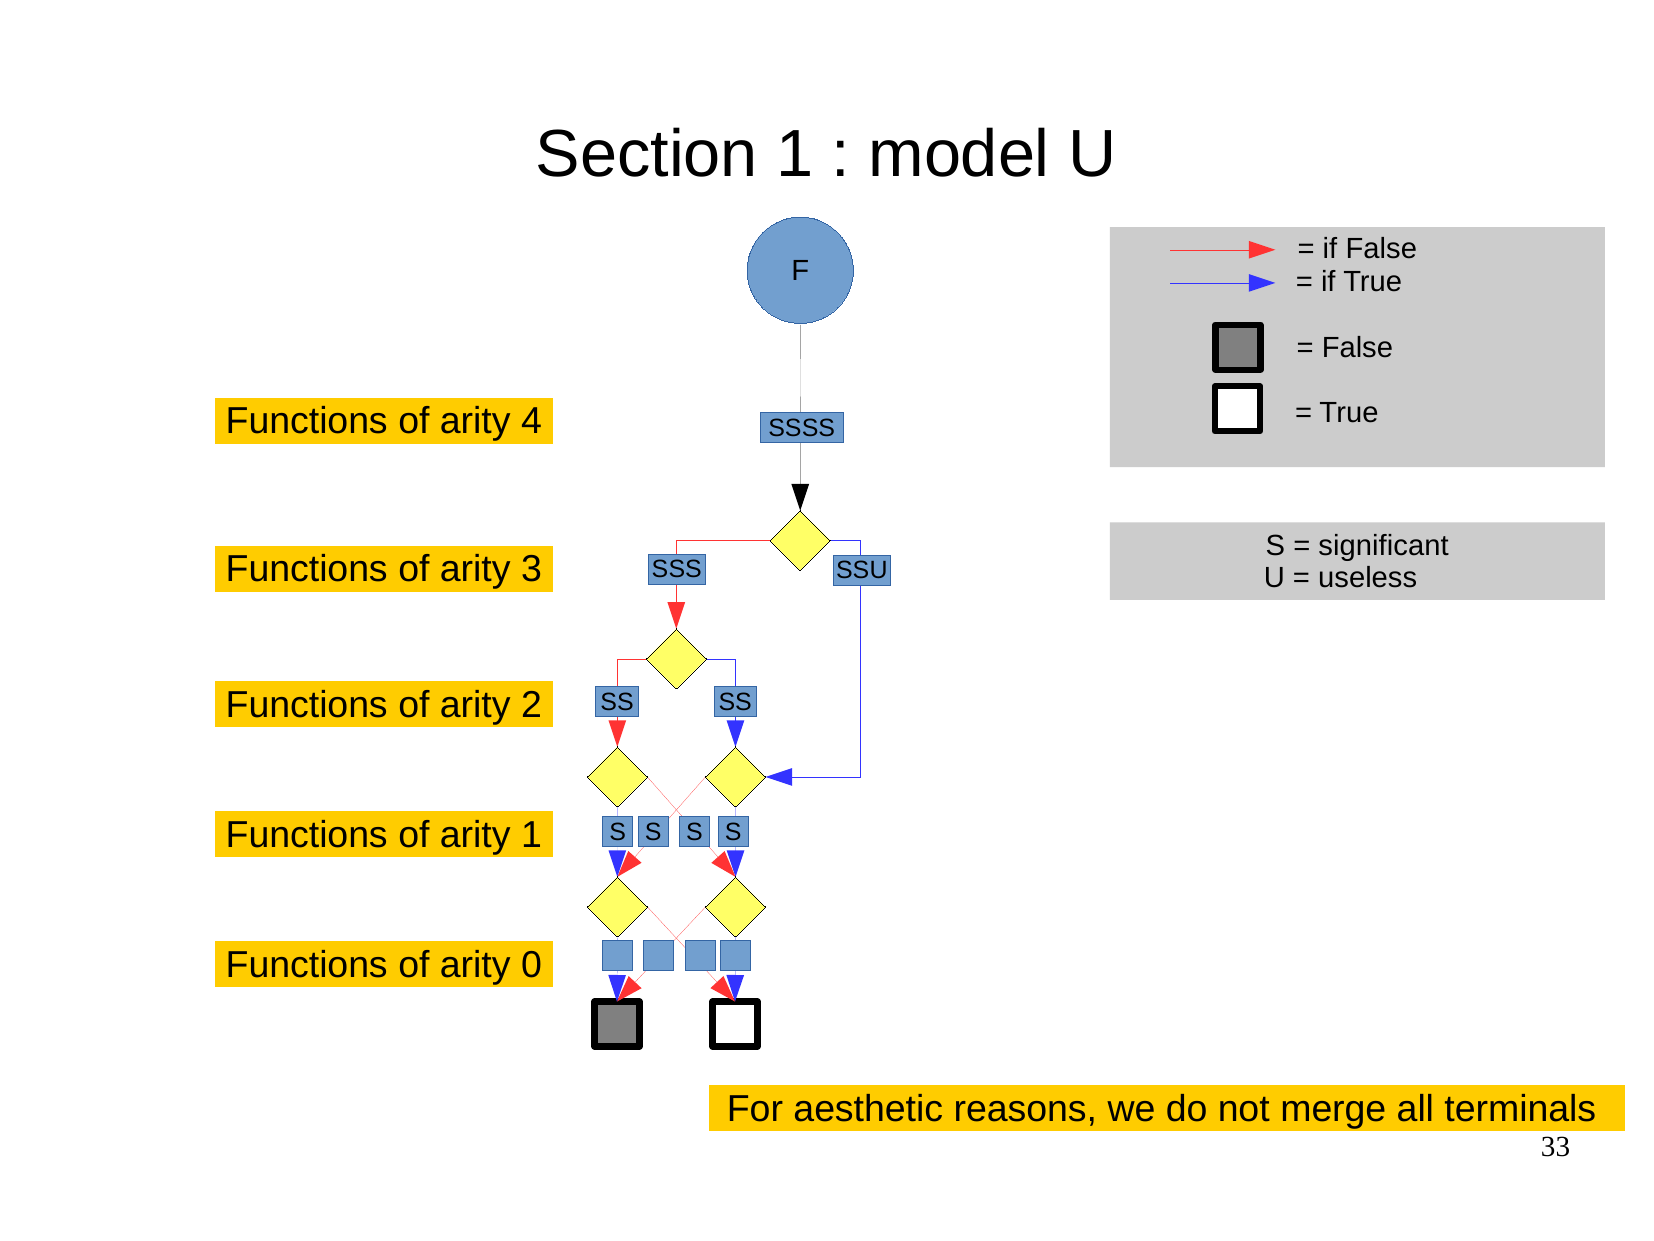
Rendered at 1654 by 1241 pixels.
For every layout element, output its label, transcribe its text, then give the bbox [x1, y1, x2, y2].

text_box SSS [648, 554, 706, 585]
text_box Functions of arity 2 [215, 681, 553, 727]
text_box [1215, 324, 1261, 370]
text_box [646, 628, 707, 689]
text_box [587, 746, 648, 807]
text_box SS [595, 686, 639, 717]
text_box [712, 1001, 758, 1047]
text_box [643, 940, 674, 971]
text_box SSU [833, 555, 891, 586]
text_box SS [714, 686, 757, 717]
text_box [685, 940, 716, 971]
text_box [705, 876, 766, 937]
text_box S [638, 816, 669, 847]
text_box [594, 1001, 640, 1047]
text_box S [602, 816, 633, 847]
text_box Functions of arity 4 [215, 398, 553, 444]
text_box Functions of arity 3 [215, 546, 553, 592]
text_box [587, 876, 648, 937]
text_box S = significant U = useless [1109, 522, 1605, 600]
text_box For aesthetic reasons, we do not merge all terminals [709, 1085, 1625, 1131]
text_box [1215, 386, 1261, 432]
text_box [770, 510, 831, 571]
text_box [705, 746, 766, 807]
text_box F [747, 257, 854, 324]
text_box Functions of arity 1 [215, 811, 553, 857]
text_box SSSS [760, 412, 844, 443]
text_box [602, 940, 633, 971]
text_box S [679, 816, 710, 847]
text_box Functions of arity 0 [215, 941, 553, 987]
text_box [720, 940, 751, 971]
text_box = if False = if True = False = True [1109, 227, 1605, 468]
title Section 1 : model U [82, 49, 1571, 257]
text_box S [718, 816, 749, 847]
